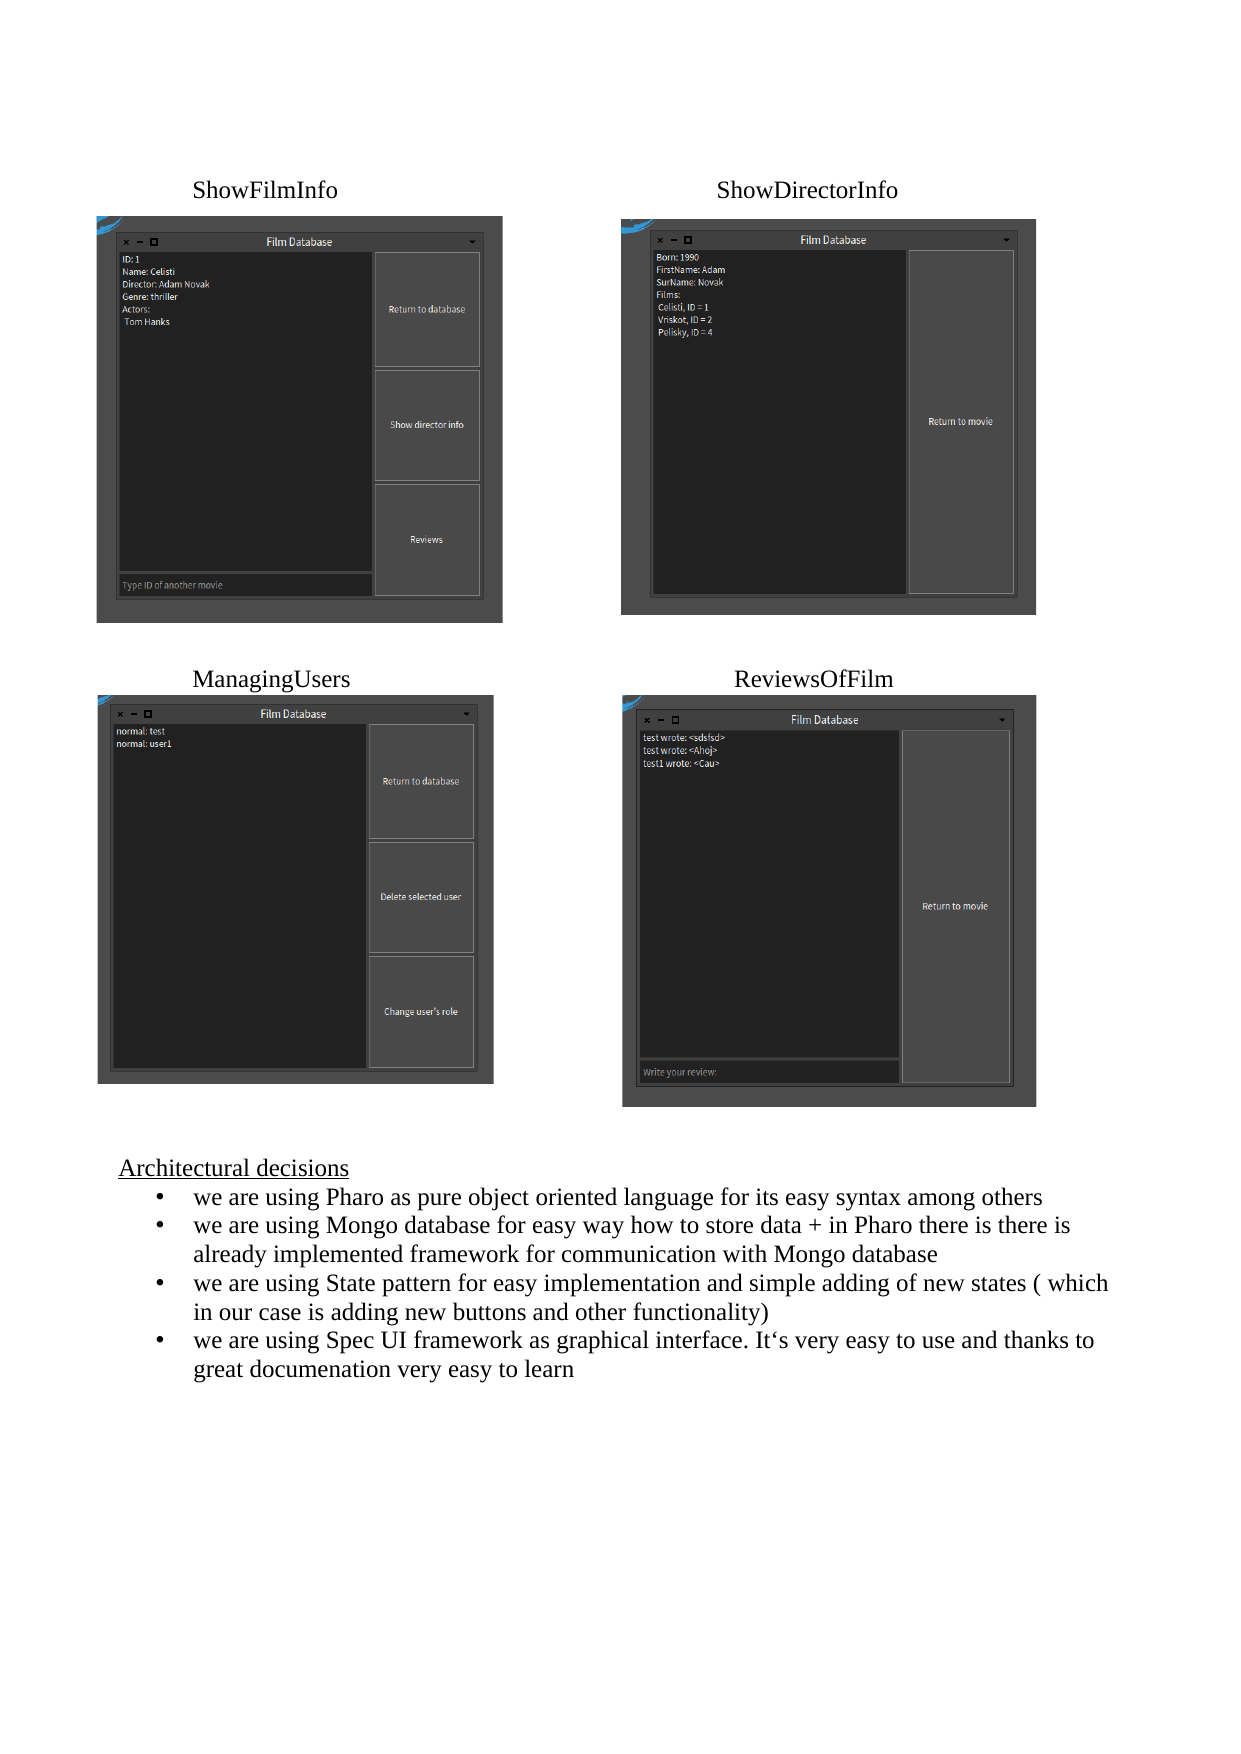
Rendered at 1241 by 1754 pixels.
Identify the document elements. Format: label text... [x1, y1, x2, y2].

text Architectural decisions [118, 1153, 1122, 1182]
text ManagingUsers ReviewsOfFilm [118, 664, 1122, 693]
picture [622, 695, 1037, 1107]
list we are using Spec UI framework as graphical interface. It‘s very easy to use and thanks to great documenation very easy to learn [156, 1326, 1122, 1383]
picture [621, 219, 1037, 615]
list we are using State pattern for easy implementation and simple adding of new states ( which in our case is adding new buttons and other functionality) [156, 1268, 1122, 1326]
text ShowFilmInfo ShowDirectorInfo [118, 176, 1122, 204]
list we are using Pharo as pure object oriented language for its easy syntax among others [156, 1182, 1122, 1211]
list we are using Mongo database for easy way how to store data + in Pharo there is there is already implemented framework for communication with Mongo database [156, 1211, 1122, 1268]
picture [96, 216, 503, 623]
picture [97, 695, 494, 1084]
